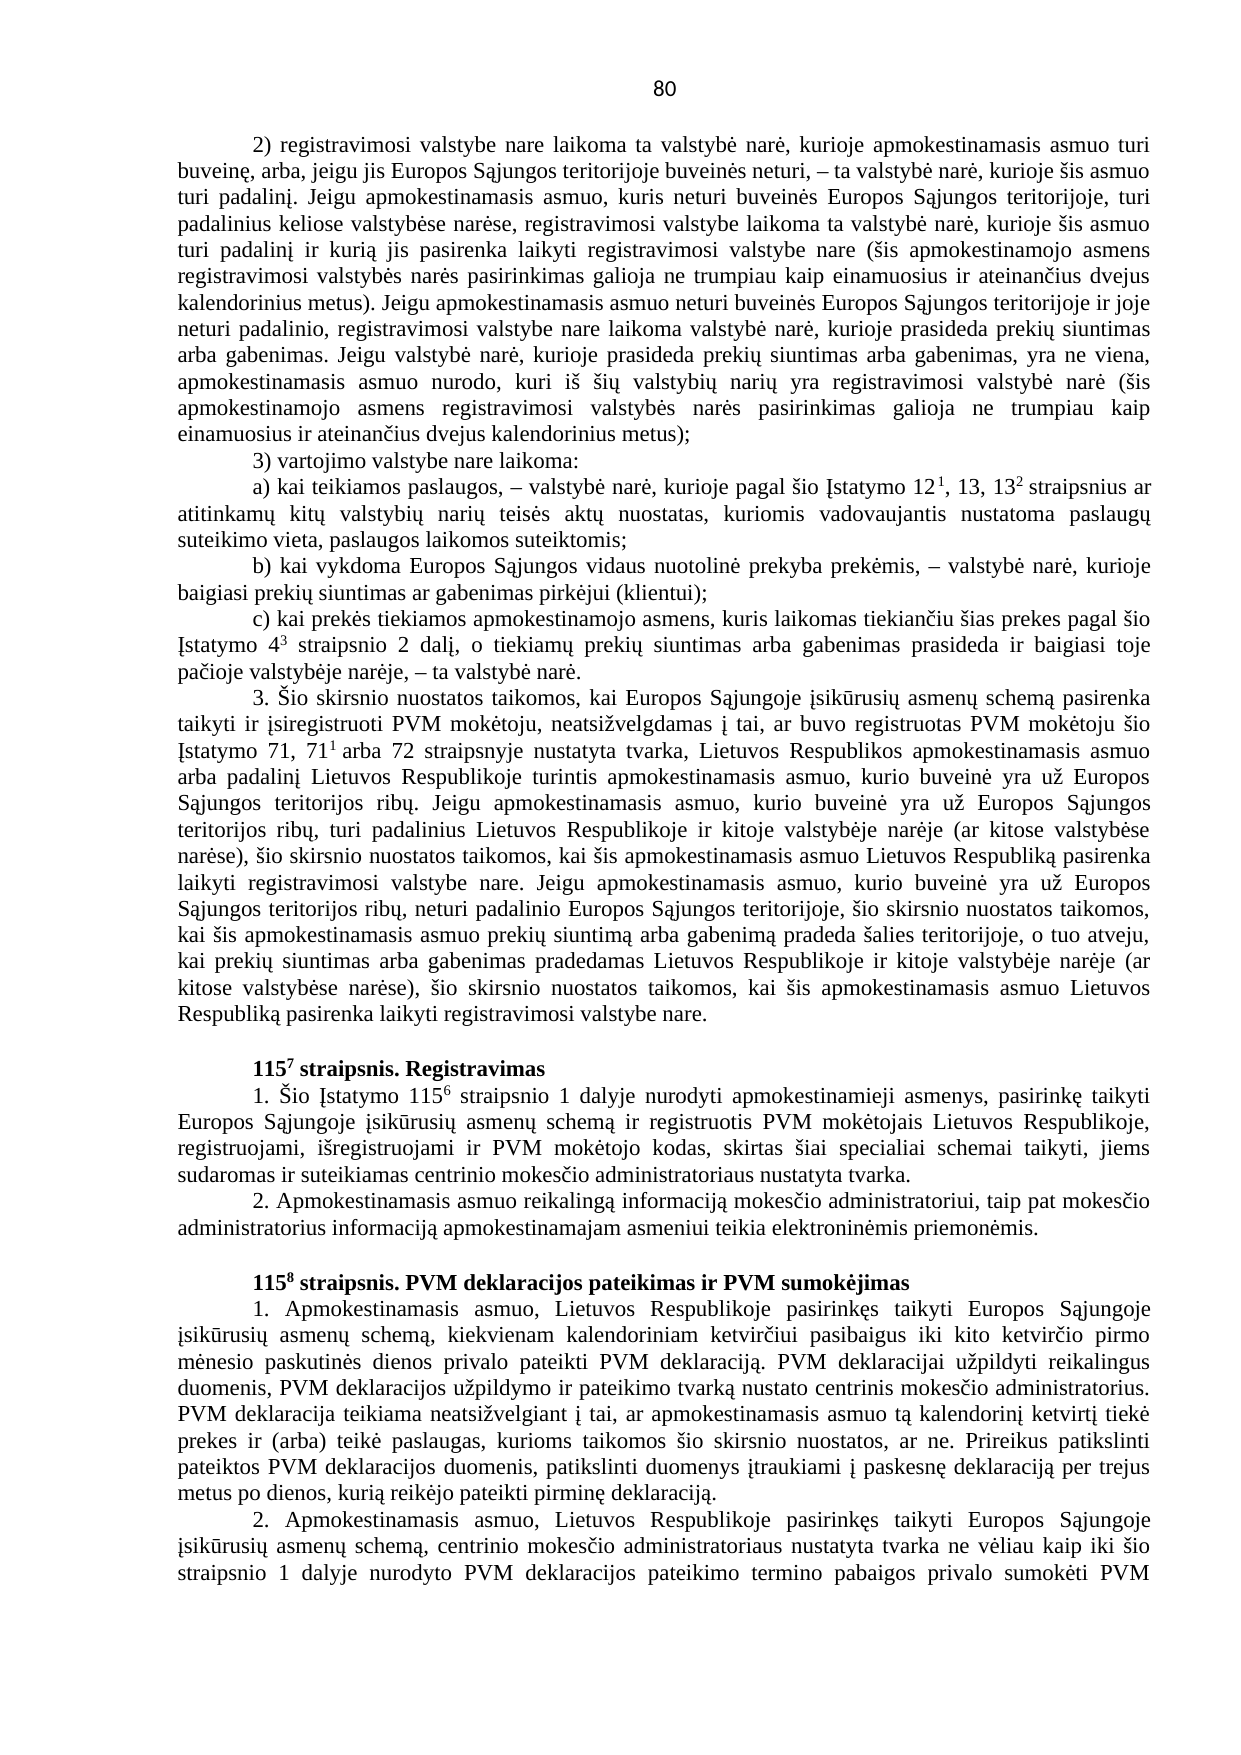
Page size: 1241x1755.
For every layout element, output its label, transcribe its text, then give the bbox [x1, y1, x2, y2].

text c) kai prekės tiekiamos apmokestinamojo asmens, kuris laikomas tiekiančiu šias prekes pagal šio Įstatymo 43 straipsnio 2 dalį, o tiekiamų prekių siuntimas arba gabenimas prasideda ir baigiasi toje pačioje valstybėje narėje, – ta valstybė narė. [177, 605, 1152, 684]
text b) kai vykdoma Europos Sąjungos vidaus nuotolinė prekyba prekėmis, – valstybė narė, kurioje baigiasi prekių siuntimas ar gabenimas pirkėjui (klientui); [177, 552, 1152, 605]
text 3. Šio skirsnio nuostatos taikomos, kai Europos Sąjungoje įsikūrusių asmenų schemą pasirenka taikyti ir įsiregistruoti PVM mokėtoju, neatsižvelgdamas į tai, ar buvo registruotas PVM mokėtoju šio Įstatymo 71, 711 arba 72 straipsnyje nustatyta tvarka, Lietuvos Respublikos apmokestinamasis asmuo arba padalinį Lietuvos Respublikoje turintis apmokestinamasis asmuo, kurio buveinė yra už Europos Sąjungos teritorijos ribų. Jeigu apmokestinamasis asmuo, kurio buveinė yra už Europos Sąjungos teritorijos ribų, turi padalinius Lietuvos Respublikoje ir kitoje valstybėje narėje (ar kitose valstybėse narėse), šio skirsnio nuostatos taikomos, kai šis apmokestinamasis asmuo Lietuvos Respubliką pasirenka laikyti registravimosi valstybe nare. Jeigu apmokestinamasis asmuo, kurio buveinė yra už Europos Sąjungos teritorijos ribų, neturi padalinio Europos Sąjungos teritorijoje, šio skirsnio nuostatos taikomos, kai šis apmokestinamasis asmuo prekių siuntimą arba gabenimą pradeda šalies teritorijoje, o tuo atveju, kai prekių siuntimas arba gabenimas pradedamas Lietuvos Respublikoje ir kitoje valstybėje narėje (ar kitose valstybėse narėse), šio skirsnio nuostatos taikomos, kai šis apmokestinamasis asmuo Lietuvos Respubliką pasirenka laikyti registravimosi valstybe nare. [177, 684, 1152, 1027]
text 1. Šio Įstatymo 1156 straipsnio 1 dalyje nurodyti apmokestinamieji asmenys, pasirinkę taikyti Europos Sąjungoje įsikūrusių asmenų schemą ir registruotis PVM mokėtojais Lietuvos Respublikoje, registruojami, išregistruojami ir PVM mokėtojo kodas, skirtas šiai specialiai schemai taikyti, jiems sudaromas ir suteikiamas centrinio mokesčio administratoriaus nustatyta tvarka. [177, 1082, 1152, 1187]
text 1158 straipsnis. PVM deklaracijos pateikimas ir PVM sumokėjimas [177, 1269, 1152, 1295]
text 3) vartojimo valstybe nare laikoma: [177, 447, 1152, 473]
text 2. Apmokestinamasis asmuo reikalingą informaciją mokesčio administratoriui, taip pat mokesčio administratorius informaciją apmokestinamajam asmeniui teikia elektroninėmis priemonėmis. [177, 1187, 1152, 1240]
text 1. Apmokestinamasis asmuo, Lietuvos Respublikoje pasirinkęs taikyti Europos Sąjungoje įsikūrusių asmenų schemą, kiekvienam kalendoriniam ketvirčiui pasibaigus iki kito ketvirčio pirmo mėnesio paskutinės dienos privalo pateikti PVM deklaraciją. PVM deklaracijai užpildyti reikalingus duomenis, PVM deklaracijos užpildymo ir pateikimo tvarką nustato centrinis mokesčio administratorius. PVM deklaracija teikiama neatsižvelgiant į tai, ar apmokestinamasis asmuo tą kalendorinį ketvirtį tiekė prekes ir (arba) teikė paslaugas, kurioms taikomos šio skirsnio nuostatos, ar ne. Prireikus patikslinti pateiktos PVM deklaracijos duomenis, patikslinti duomenys įtraukiami į paskesnę deklaraciją per trejus metus po dienos, kurią reikėjo pateikti pirminę deklaraciją. [177, 1295, 1152, 1506]
text 2. Apmokestinamasis asmuo, Lietuvos Respublikoje pasirinkęs taikyti Europos Sąjungoje įsikūrusių asmenų schemą, centrinio mokesčio administratoriaus nustatyta tvarka ne vėliau kaip iki šio straipsnio 1 dalyje nurodyto PVM deklaracijos pateikimo termino pabaigos privalo sumokėti PVM [177, 1506, 1152, 1585]
text 1157 straipsnis. Registravimas [177, 1055, 1152, 1082]
text a) kai teikiamos paslaugos, – valstybė narė, kurioje pagal šio Įstatymo 121, 13, 132 straipsnius ar atitinkamų kitų valstybių narių teisės aktų nuostatas, kuriomis vadovaujantis nustatoma paslaugų suteikimo vieta, paslaugos laikomos suteiktomis; [177, 473, 1152, 552]
text 2) registravimosi valstybe nare laikoma ta valstybė narė, kurioje apmokestinamasis asmuo turi buveinę, arba, jeigu jis Europos Sąjungos teritorijoje buveinės neturi, – ta valstybė narė, kurioje šis asmuo turi padalinį. Jeigu apmokestinamasis asmuo, kuris neturi buveinės Europos Sąjungos teritorijoje, turi padalinius keliose valstybėse narėse, registravimosi valstybe laikoma ta valstybė narė, kurioje šis asmuo turi padalinį ir kurią jis pasirenka laikyti registravimosi valstybe nare (šis apmokestinamojo asmens registravimosi valstybės narės pasirinkimas galioja ne trumpiau kaip einamuosius ir ateinančius dvejus kalendorinius metus). Jeigu apmokestinamasis asmuo neturi buveinės Europos Sąjungos teritorijoje ir joje neturi padalinio, registravimosi valstybe nare laikoma valstybė narė, kurioje prasideda prekių siuntimas arba gabenimas. Jeigu valstybė narė, kurioje prasideda prekių siuntimas arba gabenimas, yra ne viena, apmokestinamasis asmuo nurodo, kuri iš šių valstybių narių yra registravimosi valstybė narė (šis apmokestinamojo asmens registravimosi valstybės narės pasirinkimas galioja ne trumpiau kaip einamuosius ir ateinančius dvejus kalendorinius metus); [177, 131, 1152, 447]
